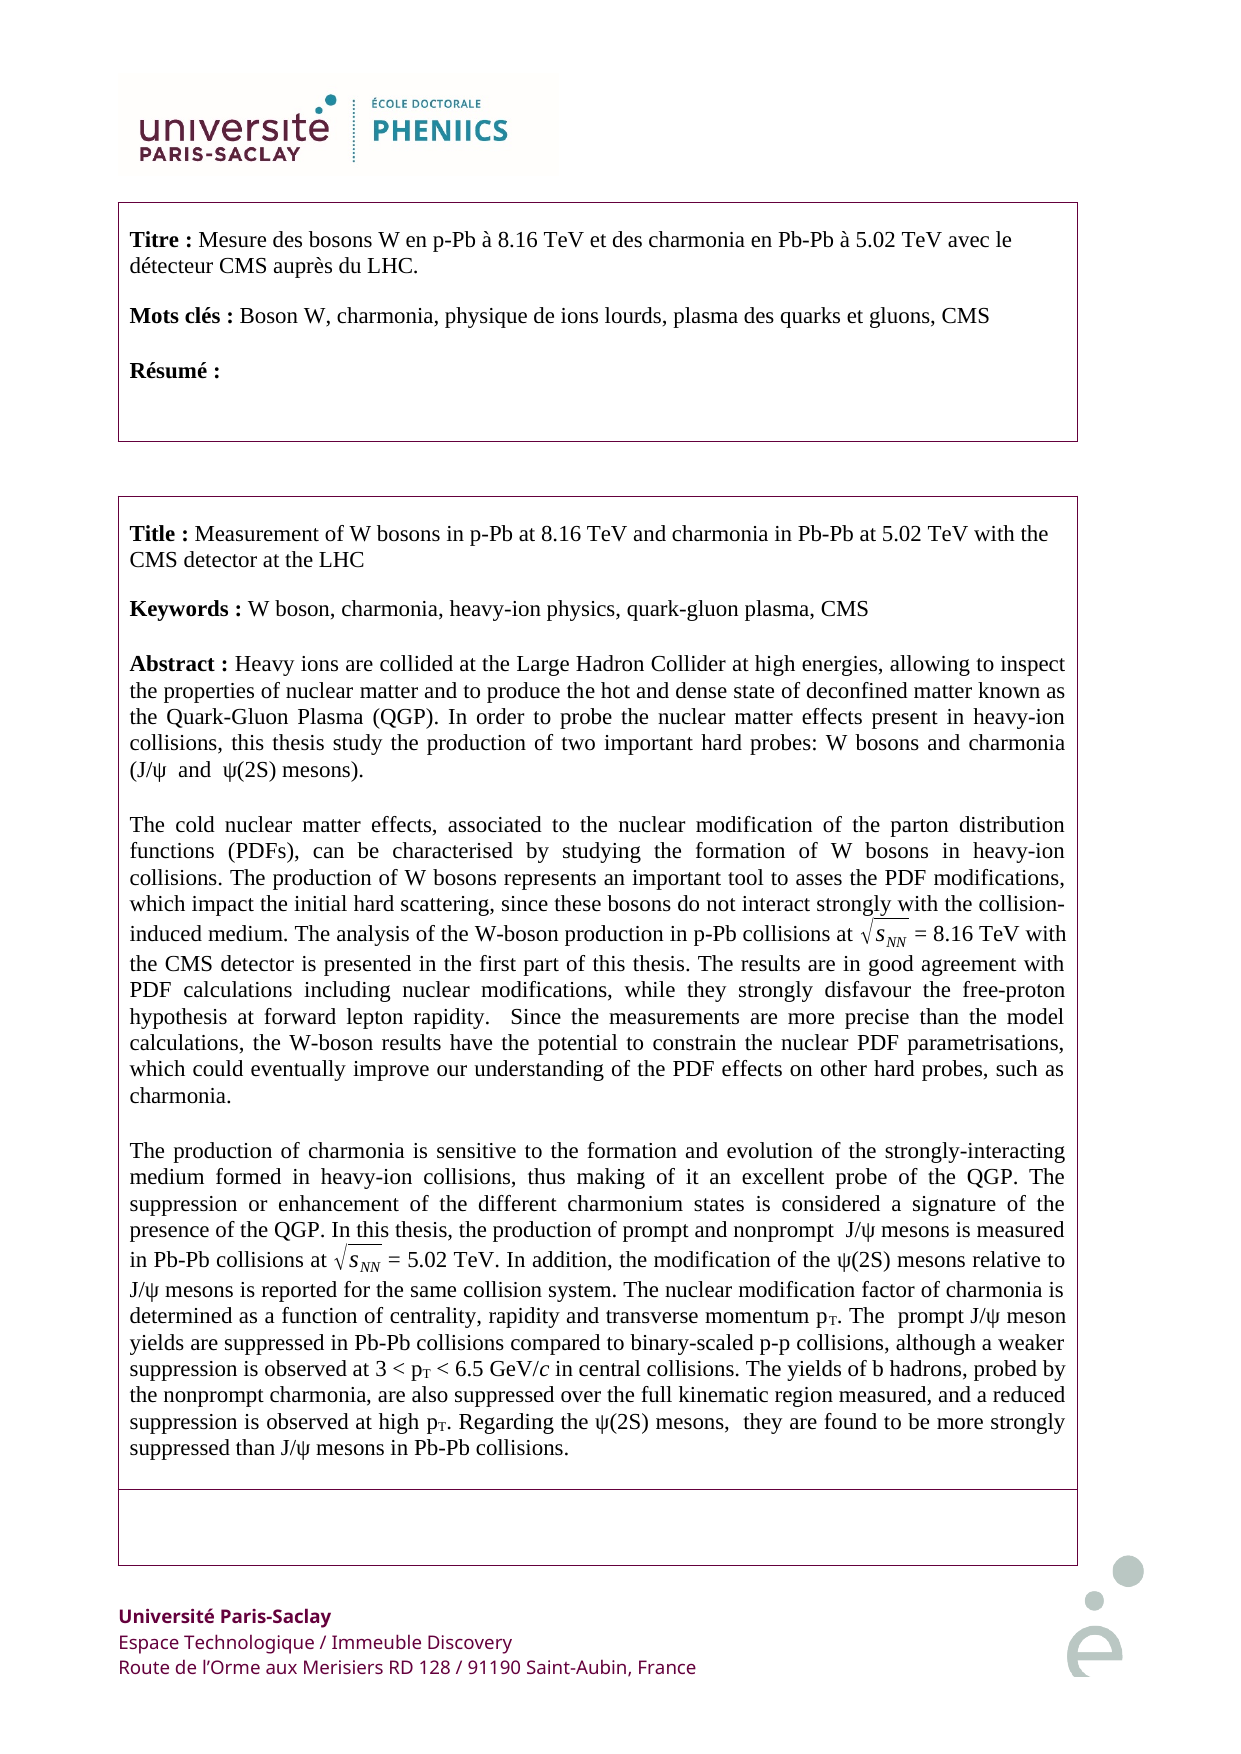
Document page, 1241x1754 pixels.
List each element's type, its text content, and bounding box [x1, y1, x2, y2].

picture [118, 73, 559, 176]
table_header Title : Measurement of W bosons in p-Pb at 8.16 TeV and charmonia in Pb-Pb at 5.02 TeV with the CMS detector at the LHC Keywords : W boson, charmonia, heavy-ion physics, quark-gluon plasma, CMS Abstract : Heavy ions are collided at the Large Hadron Collider at high energies, allowing to inspect the properties of nuclear matter and to produce the hot and dense state of deconfined matter known as the Quark-Gluon Plasma (QGP). In order to probe the nuclear matter effects present in heavy-ion collisions, this thesis study the production of two important hard probes: W bosons and charmonia (J/ψ and ψ(2S) mesons). The cold nuclear matter effects, associated to the nuclear modification of the parton distribution functions (PDFs), can be characterised by studying the formation of W bosons in heavy-ion collisions. The production of W bosons represents an important tool to asses the PDF modifications, which impact the initial hard scattering, since these bosons do not interact strongly with the collision-induced medium. The analysis of the W-boson production in p-Pb collisions at= 8.16 TeV with the CMS detector is presented in the first part of this thesis. The results are in good agreement with PDF calculations including nuclear modifications, while they strongly disfavour the free-proton hypothesis at forward lepton rapidity. Since the measurements are more precise than the model calculations, the W-boson results have the potential to constrain the nuclear PDF parametrisations, which could eventually improve our understanding of the PDF effects on other hard probes, such as charmonia. The production of charmonia is sensitive to the formation and evolution of the strongly-interacting medium formed in heavy-ion collisions, thus making of it an excellent probe of the QGP. The suppression or enhancement of the different charmonium states is considered a signature of the presence of the QGP. In this thesis, the production of prompt and nonprompt J/ψ mesons is measured in Pb-Pb collisions at= 5.02 TeV. In addition, the modification of the ψ(2S) mesons relative to J/ψ mesons is reported for the same collision system. The nuclear modification factor of charmonia is determined as a function of centrality, rapidity and transverse momentum pT. The prompt J/ψ meson yields are suppressed in Pb-Pb collisions compared to binary-scaled p-p collisions, although a weaker suppression is observed at 3 < pT < 6.5 GeV/c in central collisions. The yields of b hadrons, probed by the nonprompt charmonia, are also suppressed over the full kinematic region measured, and a reduced suppression is observed at high pT. Regarding the ψ(2S) mesons, they are found to be more strongly suppressed than J/ψ mesons in Pb-Pb collisions. [119, 497, 1077, 1489]
table_header Titre : Mesure des bosons W en p-Pb à 8.16 TeV et des charmonia en Pb-Pb à 5.02 TeV avec le détecteur CMS auprès du LHC. Mots clés : Boson W, charmonia, physique de ions lourds, plasma des quarks et gluons, CMS Résumé : [119, 203, 1077, 441]
table_cell [119, 1490, 1077, 1565]
picture [1060, 1547, 1155, 1677]
